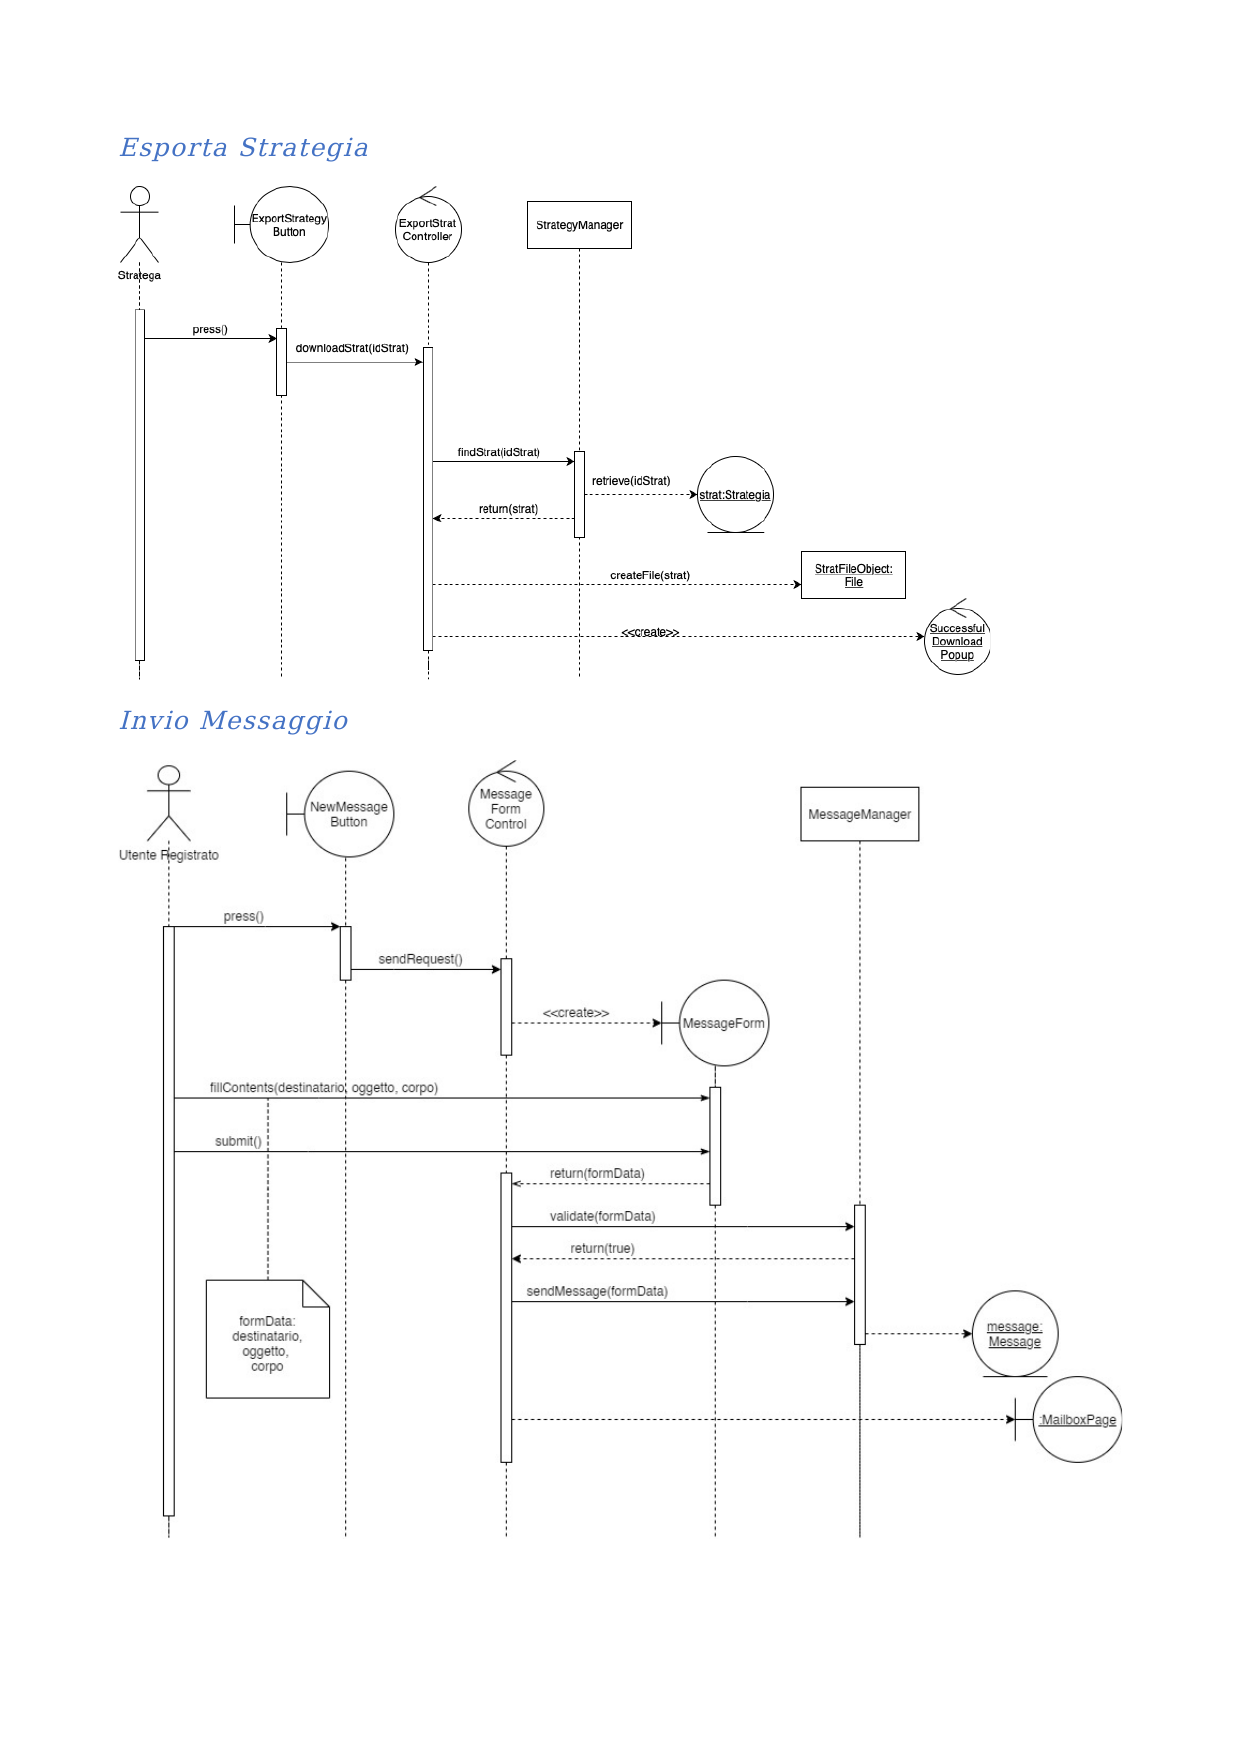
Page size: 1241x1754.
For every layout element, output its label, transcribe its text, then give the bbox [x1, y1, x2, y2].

subtitle Invio Messaggio [118, 705, 1122, 735]
subtitle Esporta Strategia [118, 131, 1122, 161]
picture [118, 760, 1123, 1539]
picture [118, 186, 990, 680]
